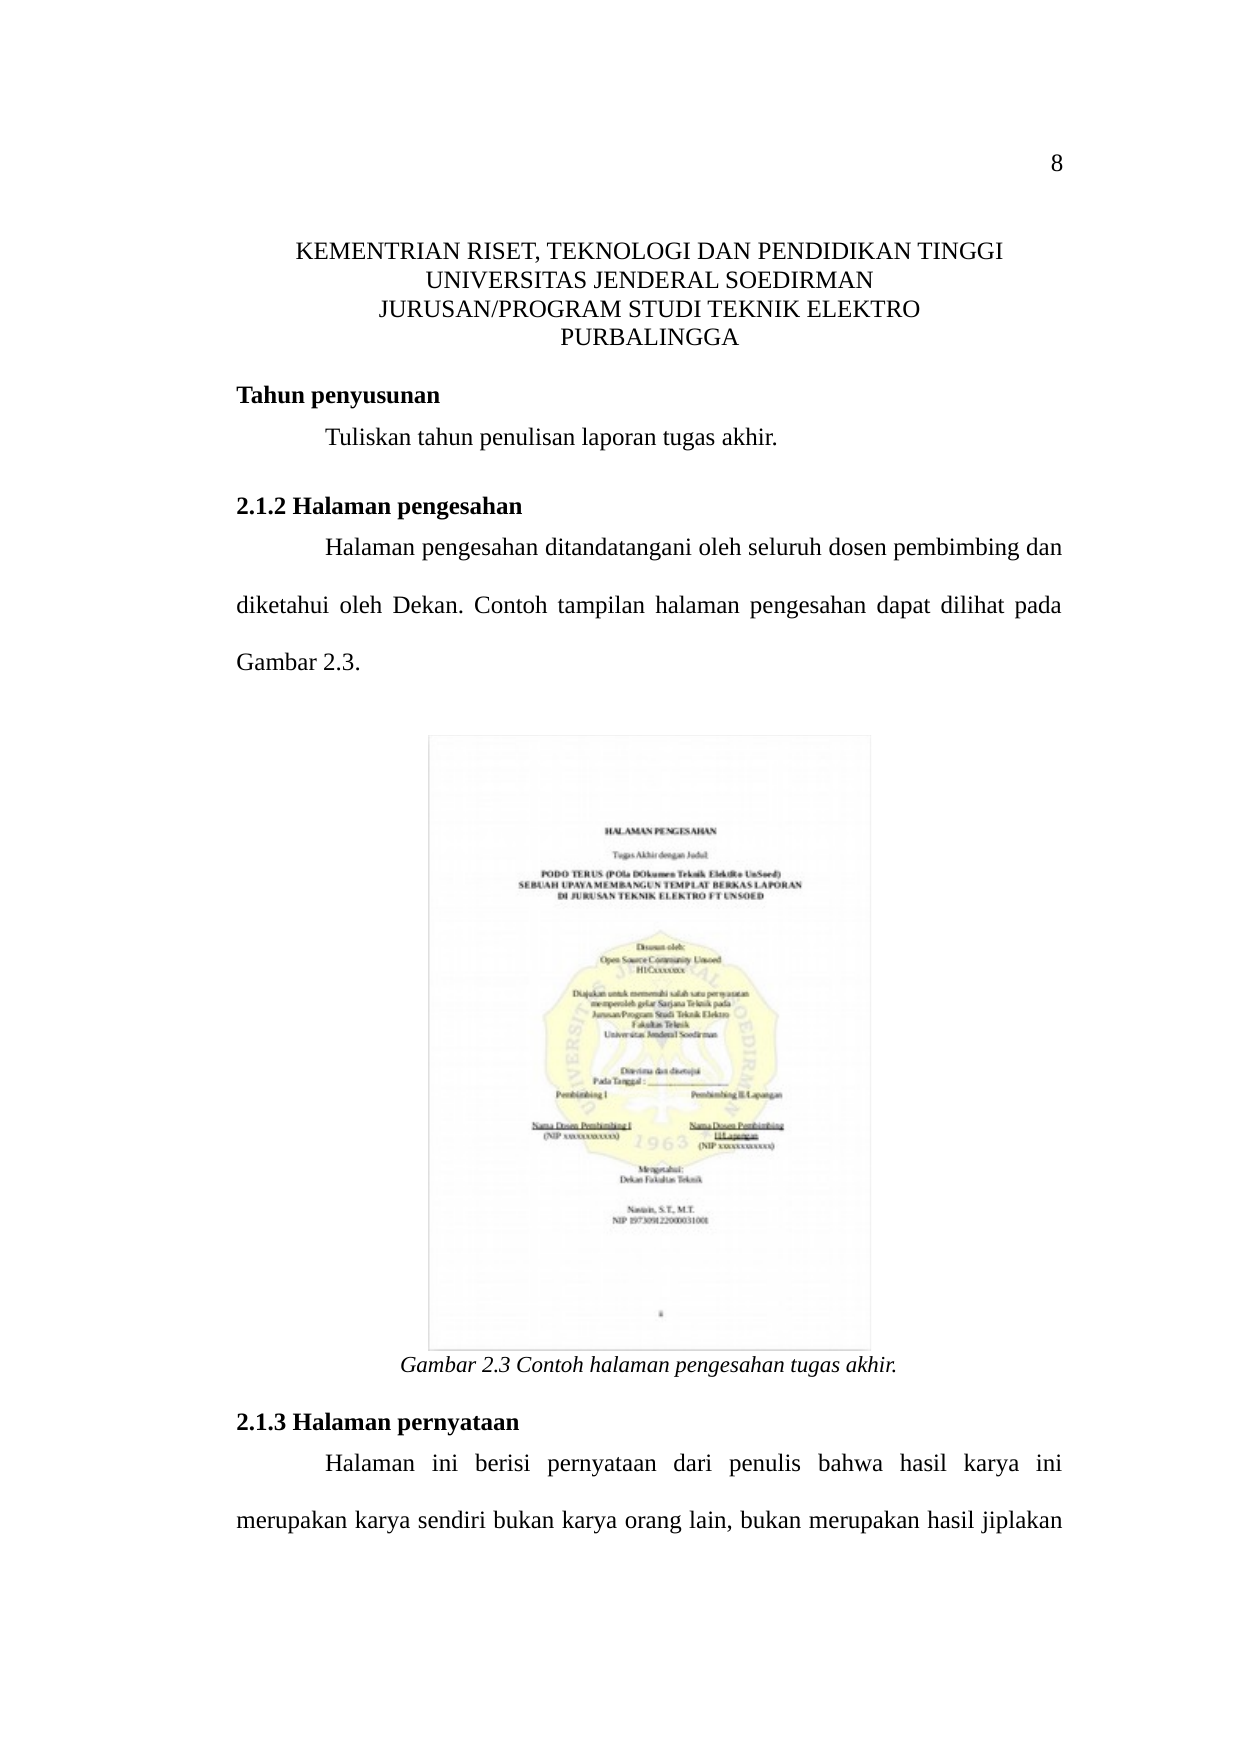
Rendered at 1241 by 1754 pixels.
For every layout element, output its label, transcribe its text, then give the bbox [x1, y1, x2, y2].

subtitle Tahun penyusunan [236, 381, 1063, 409]
text KEMENTRIAN RISET, TEKNOLOGI DAN PENDIDIKAN TINGGI UNIVERSITAS JENDERAL SOEDIRMAN JURUSAN/PROGRAM STUDI TEKNIK ELEKTRO PURBALINGGA [295, 236, 1004, 351]
subtitle Halaman pernyataan [236, 1407, 1063, 1436]
text Halaman pengesahan ditandatangani oleh seluruh dosen pembimbing dan diketahui oleh Dekan. Contoh tampilan halaman pengesahan dapat dilihat pada Gambar 2.3. [236, 532, 1063, 676]
text Gambar 2.3 Contoh halaman pengesahan tugas akhir. [341, 1351, 958, 1377]
picture [428, 735, 872, 1351]
text Tuliskan tahun penulisan laporan tugas akhir. [236, 422, 1063, 451]
subtitle Halaman pengesahan [236, 491, 1063, 520]
text Halaman ini berisi pernyataan dari penulis bahwa hasil karya ini merupakan karya sendiri bukan karya orang lain, bukan merupakan hasil jiplakan [236, 1448, 1063, 1534]
